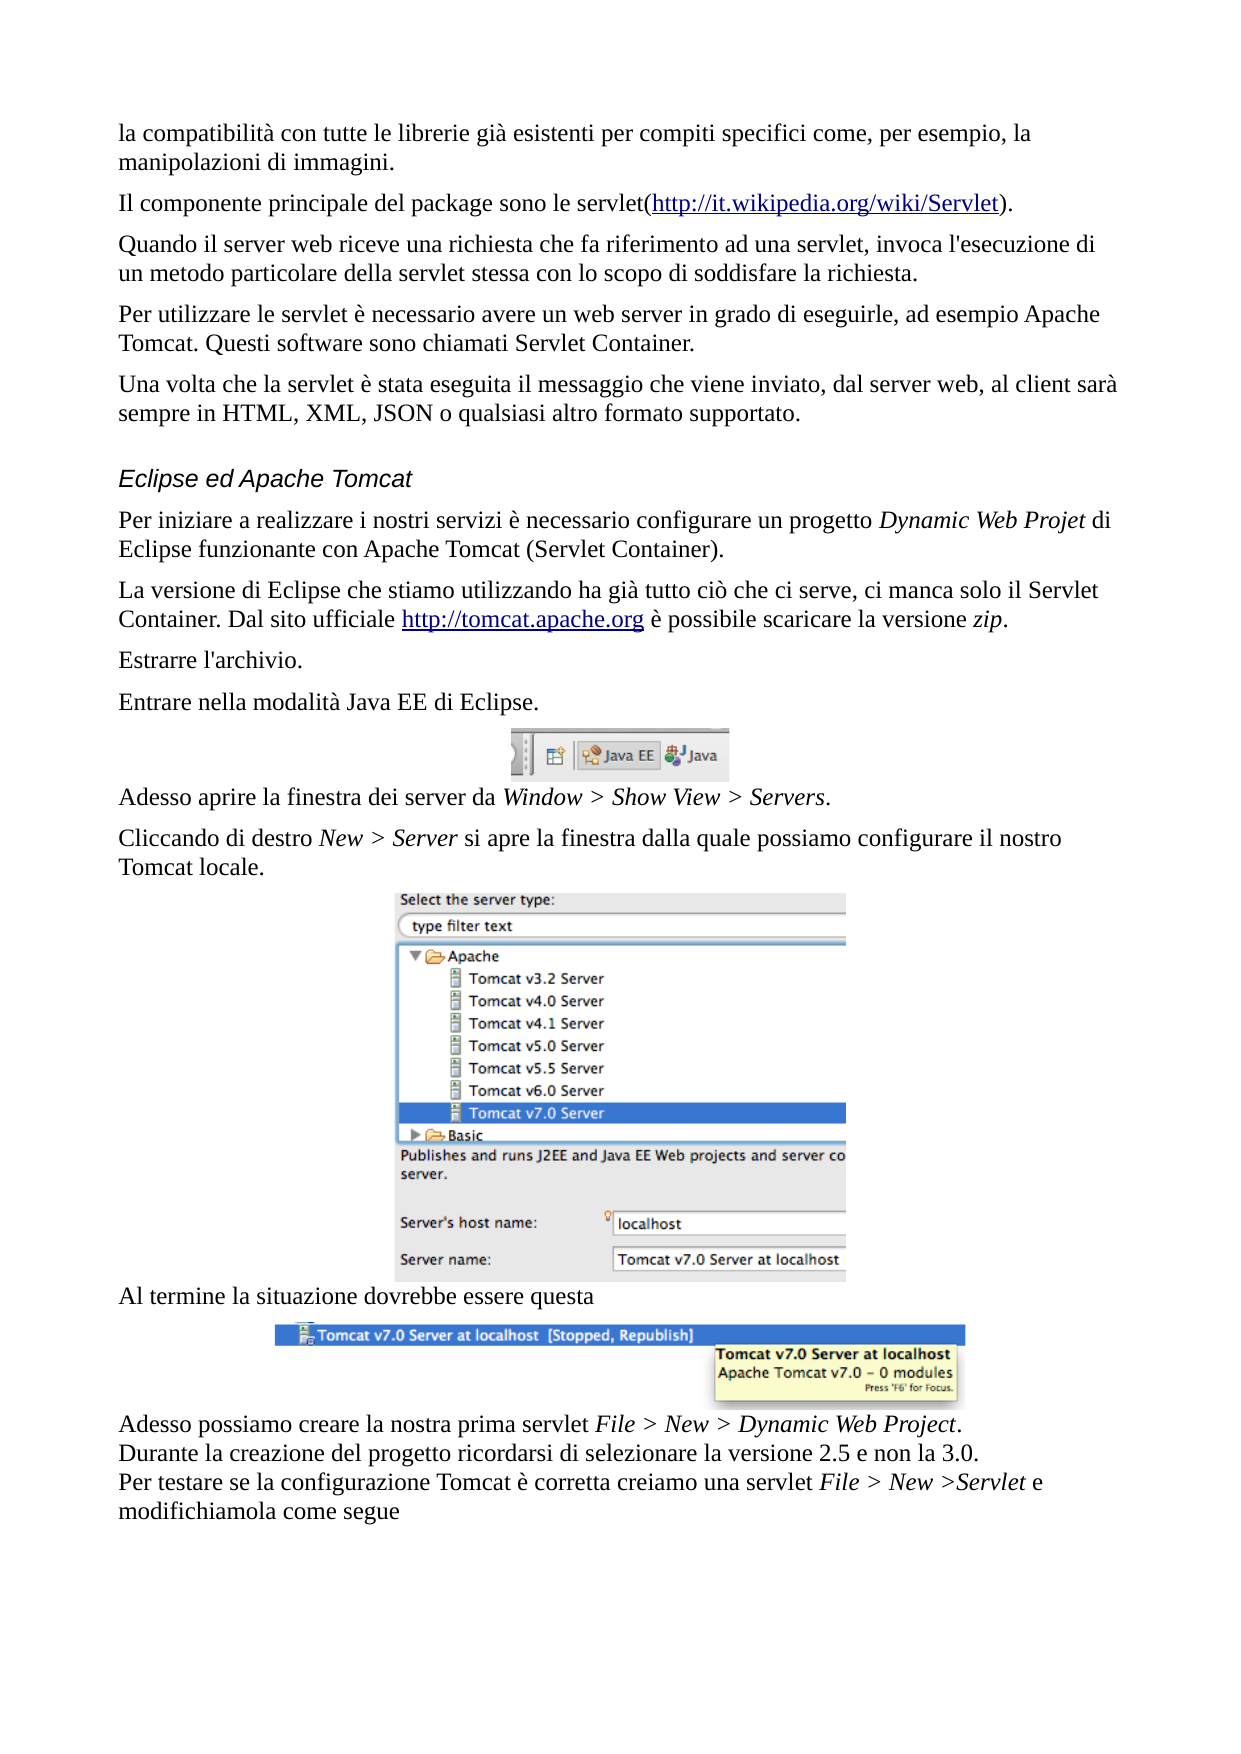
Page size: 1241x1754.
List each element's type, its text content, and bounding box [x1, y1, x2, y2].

picture [394, 893, 846, 1282]
text Per utilizzare le servlet è necessario avere un web server in grado di eseguirle, ad esempio Apache Tomcat. Questi software sono chiamati Servlet Container. [118, 299, 1122, 357]
text Per iniziare a realizzare i nostri servizi è necessario configurare un progetto Dynamic Web Projet di Eclipse funzionante con Apache Tomcat (Servlet Container). [118, 506, 1122, 563]
picture [274, 1322, 966, 1410]
text Estrarre l'archivio. [118, 646, 1122, 674]
text Durante la creazione del progetto ricordarsi di selezionare la versione 2.5 e non la 3.0. [118, 1438, 1122, 1467]
text La versione di Eclipse che stiamo utilizzando ha già tutto ciò che ci serve, ci manca solo il Servlet Container. Dal sito ufficiale http://tomcat.apache.org è possibile scaricare la versione zip. [118, 576, 1122, 633]
text la compatibilità con tutte le librerie già esistenti per compiti specifici come, per esempio, la manipolazioni di immagini. [118, 118, 1122, 176]
text Quando il server web riceve una richiesta che fa riferimento ad una servlet, invoca l'esecuzione di un metodo particolare della servlet stessa con lo scopo di soddisfare la richiesta. [118, 229, 1122, 287]
text Entrare nella modalità Java EE di Eclipse. [118, 687, 1122, 716]
text Il componente principale del package sono le servlet(http://it.wikipedia.org/wiki/Servlet). [118, 188, 1122, 217]
text Cliccando di destro New > Server si apre la finestra dalla quale possiamo configurare il nostro Tomcat locale. [118, 823, 1122, 881]
text Adesso possiamo creare la nostra prima servlet File > New > Dynamic Web Project. [118, 1410, 1122, 1438]
text Per testare se la configurazione Tomcat è corretta creiamo una servlet File > New >Servlet e modifichiamola come segue [118, 1467, 1122, 1524]
picture [511, 728, 730, 782]
text Al termine la situazione dovrebbe essere questa [118, 1282, 1122, 1310]
text Adesso aprire la finestra dei server da Window > Show View > Servers. [118, 728, 1122, 811]
text Una volta che la servlet è stata eseguita il messaggio che viene inviato, dal server web, al client sarà sempre in HTML, XML, JSON o qualsiasi altro formato supportato. [118, 369, 1122, 427]
subtitle Eclipse ed Apache Tomcat [118, 464, 1122, 493]
